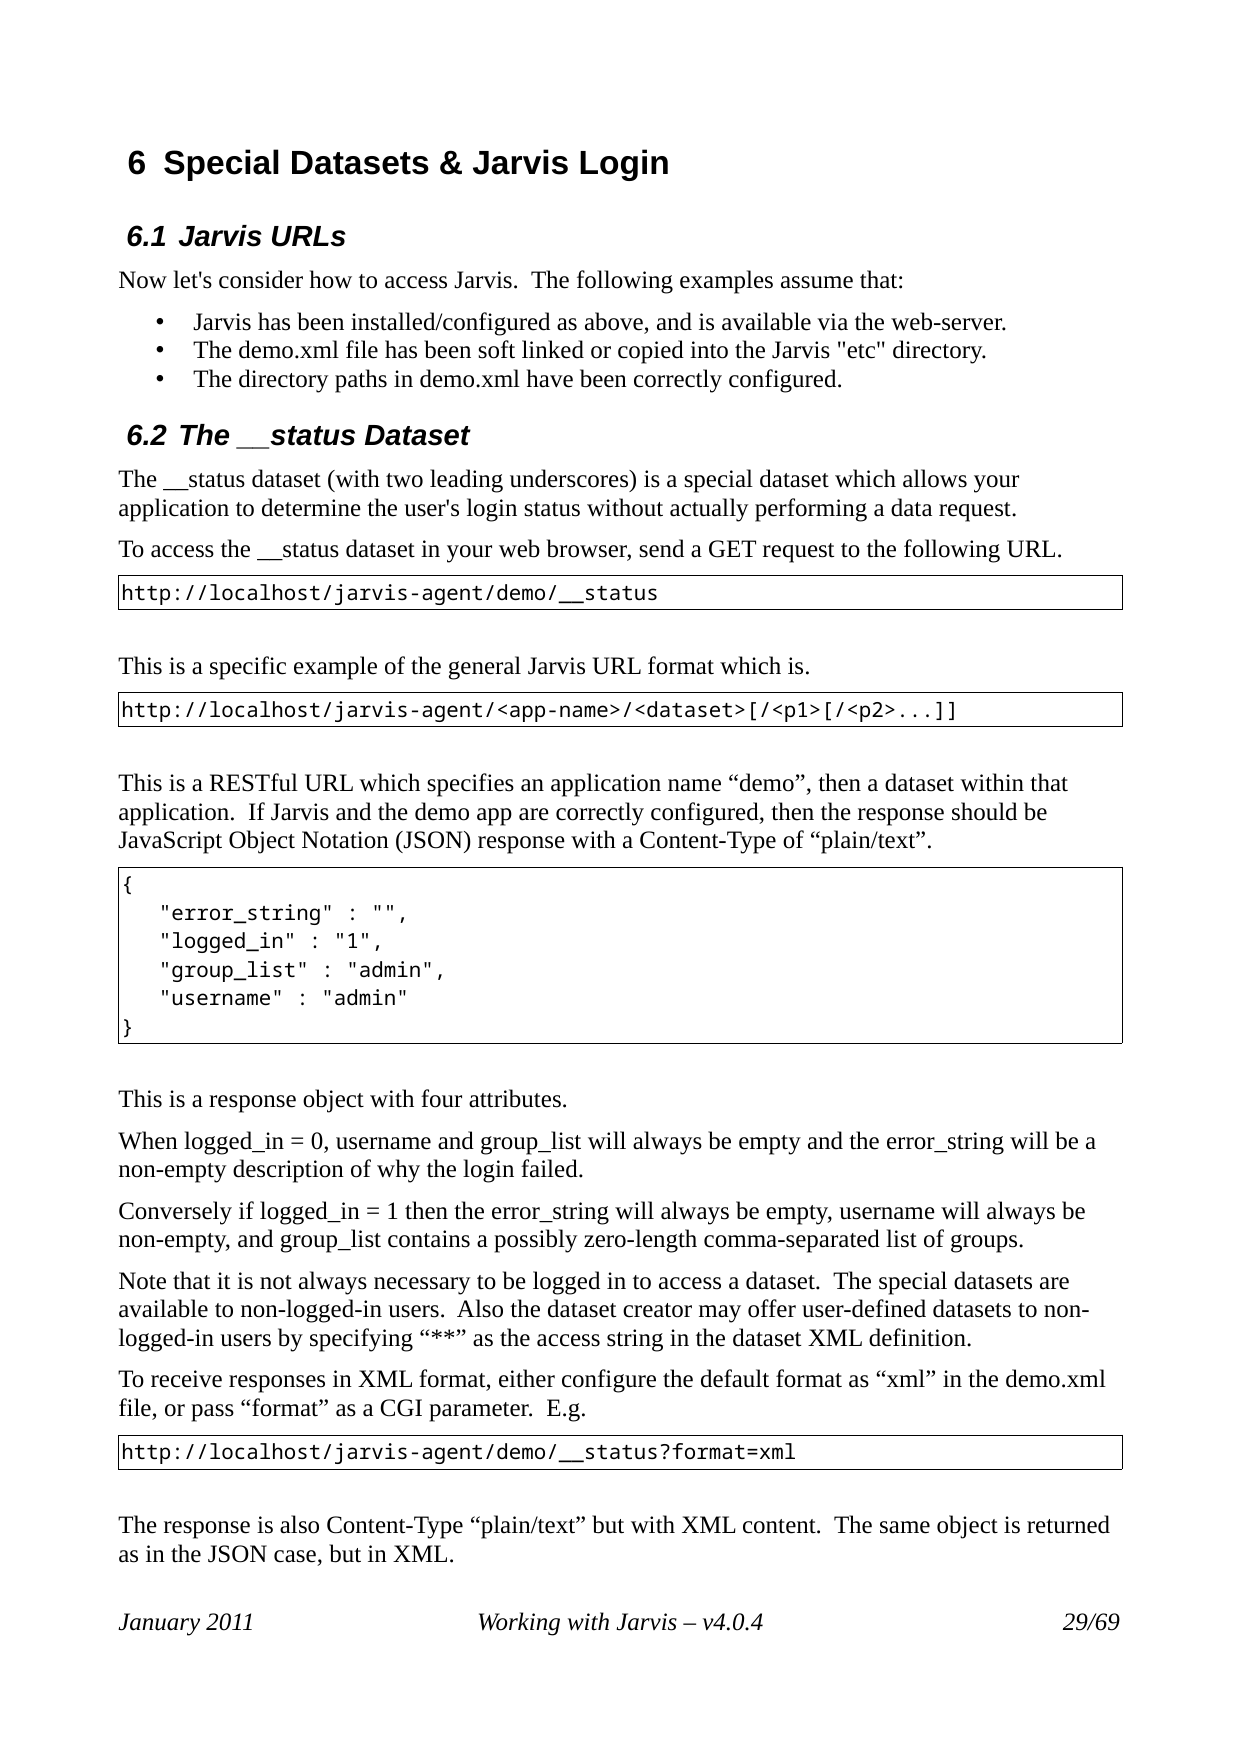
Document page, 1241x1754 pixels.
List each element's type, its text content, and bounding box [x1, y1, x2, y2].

subtitle Jarvis URLs [118, 219, 1122, 253]
text "username" : "admin" [119, 980, 1122, 1009]
text { [119, 868, 1122, 895]
text Note that it is not always necessary to be logged in to access a dataset. The special datasets are available to non-logged-in users. Also the dataset creator may offer user-defined datasets to non-logged-in users by specifying “**” as the access string in the dataset XML definition. [118, 1266, 1122, 1352]
text Now let's consider how to access Jarvis. The following examples assume that: [118, 265, 1122, 294]
subtitle The __status Dataset [118, 418, 1122, 451]
text "group_list" : "admin", [119, 952, 1122, 980]
text When logged_in = 0, username and group_list will always be empty and the error_string will be a non-empty description of why the login failed. [118, 1126, 1122, 1183]
text This is a specific example of the general Jarvis URL format which is. [118, 651, 1122, 679]
text To receive responses in XML format, either configure the default format as “xml” in the demo.xml file, or pass “format” as a CGI parameter. E.g. [118, 1364, 1122, 1422]
text http://localhost/jarvis-agent/demo/__status?format=xml [119, 1436, 1122, 1469]
text To access the __status dataset in your web browser, send a GET request to the following URL. [118, 534, 1122, 563]
list Jarvis has been installed/configured as above, and is available via the web-server. [156, 307, 1122, 335]
text The __status dataset (with two leading underscores) is a special dataset which allows your application to determine the user's login status without actually performing a data request. [118, 464, 1122, 521]
text Conversely if logged_in = 1 then the error_string will always be empty, username will always be non-empty, and group_list contains a possibly zero-length comma-separated list of groups. [118, 1196, 1122, 1253]
text } [119, 1009, 1122, 1043]
text http://localhost/jarvis-agent/demo/__status [119, 576, 1122, 609]
text This is a response object with four attributes. [118, 1084, 1122, 1113]
text "logged_in" : "1", [119, 923, 1122, 952]
text The response is also Content-Type “plain/text” but with XML content. The same object is returned as in the JSON case, but in XML. [118, 1510, 1122, 1568]
text This is a RESTful URL which specifies an application name “demo”, then a dataset within that application. If Jarvis and the demo app are correctly configured, then the response should be JavaScript Object Notation (JSON) response with a Content-Type of “plain/text”. [118, 768, 1122, 854]
text http://localhost/jarvis-agent/<app-name>/<dataset>[/<p1>[/<p2>...]] [119, 693, 1122, 726]
list The directory paths in demo.xml have been correctly configured. [156, 364, 1122, 393]
subtitle Special Datasets & Jarvis Login [118, 143, 1122, 182]
text "error_string" : "", [119, 895, 1122, 923]
list The demo.xml file has been soft linked or copied into the Jarvis "etc" directory. [156, 335, 1122, 364]
